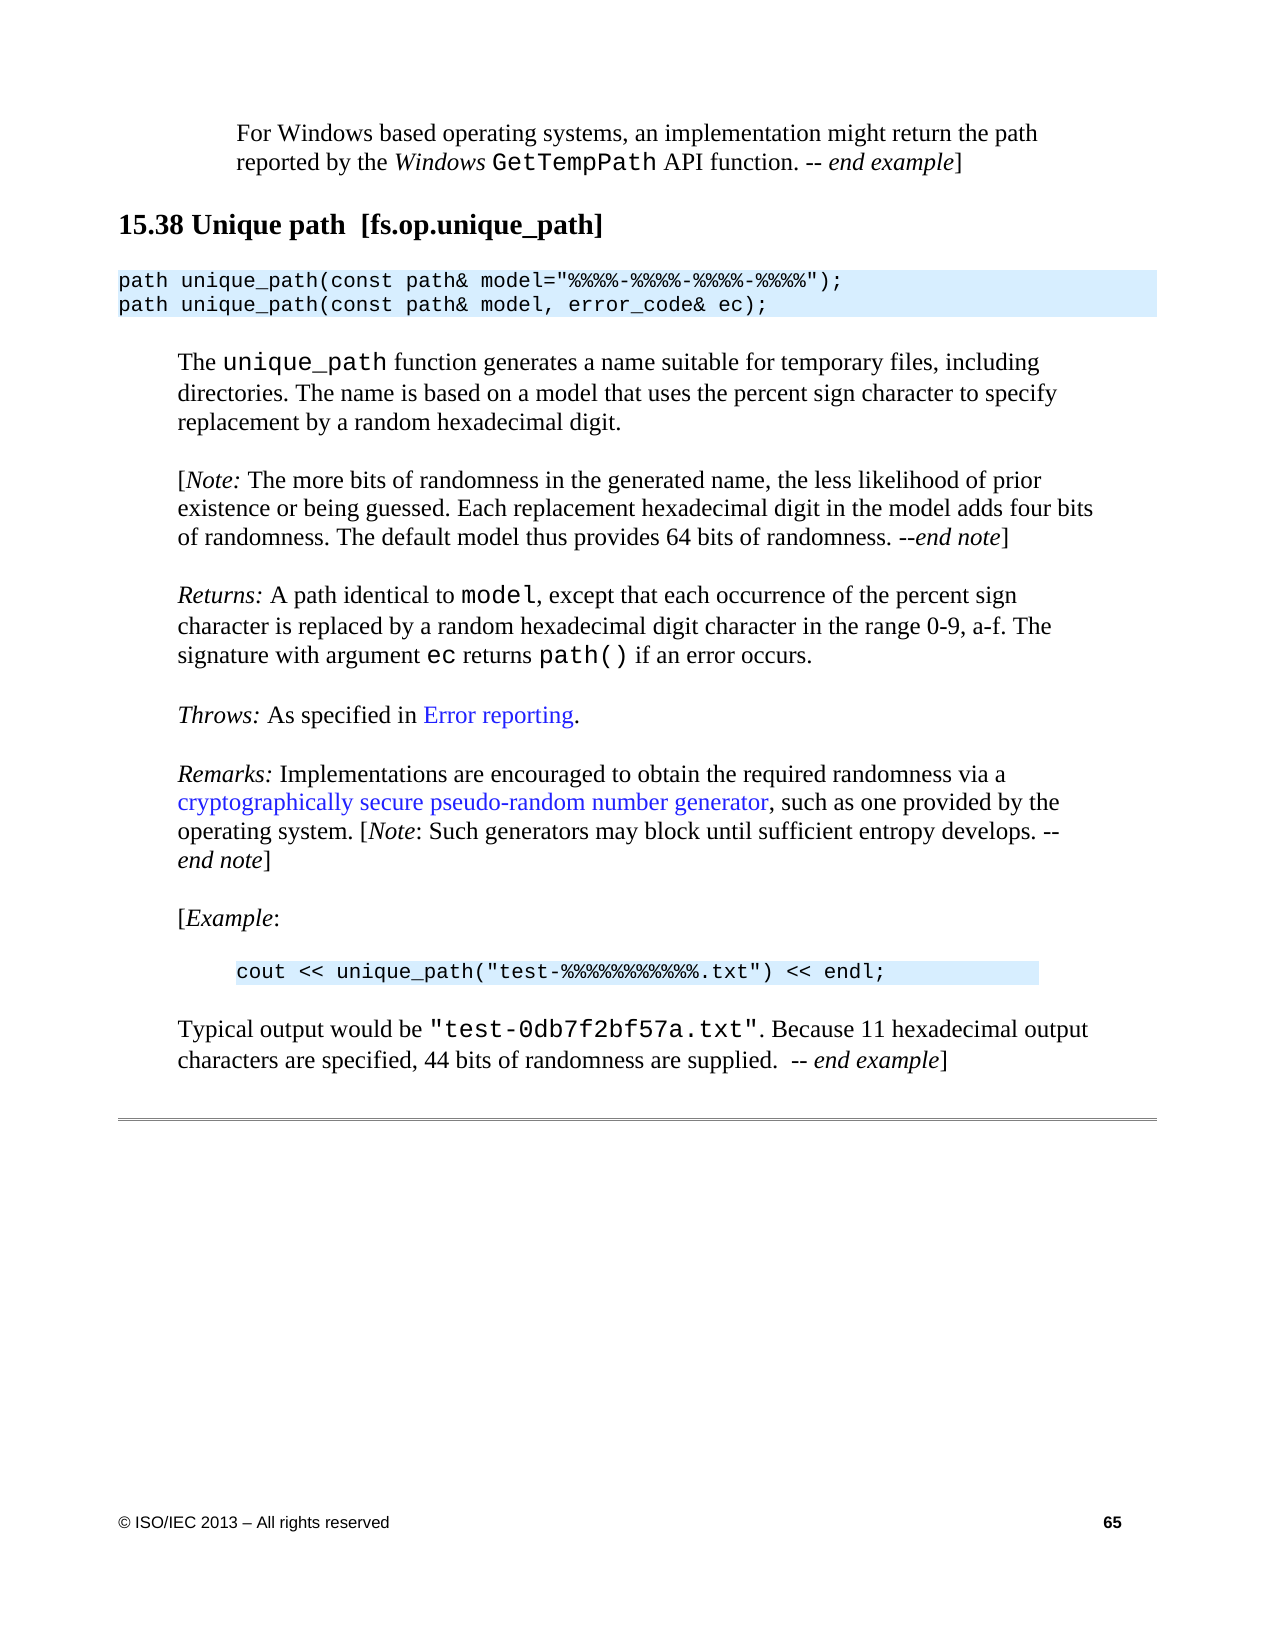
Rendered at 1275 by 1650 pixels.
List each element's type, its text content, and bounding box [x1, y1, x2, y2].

text path unique_path(const path& model="%%%%-%%%%-%%%%-%%%%"); [118, 270, 1157, 294]
text Throws: As specified in Error reporting. [177, 700, 1098, 729]
text For Windows based operating systems, an implementation might return the path reported by the Windows GetTempPath API function. -- end example] [236, 118, 1039, 178]
text Returns: A path identical to model, except that each occurrence of the percent sign character is replaced by a random hexadecimal digit character in the range 0-9, a-f. The signature with argument ec returns path() if an error occurs. [177, 581, 1098, 671]
text [Note: The more bits of randomness in the generated name, the less likelihood of prior existence or being guessed. Each replacement hexadecimal digit in the model adds four bits of randomness. The default model thus provides 64 bits of randomness. --end note] [177, 465, 1098, 551]
text Typical output would be "test-0db7f2bf57a.txt". Because 11 hexadecimal output characters are specified, 44 bits of randomness are supplied. -- end example] [177, 1014, 1098, 1074]
text Remarks: Implementations are encouraged to obtain the required randomness via a cryptographically secure pseudo-random number generator, such as one provided by the operating system. [Note: Such generators may block until sufficient entropy develops. --end note] [177, 759, 1098, 874]
subtitle 15.38 Unique path [fs.op.unique_path] [118, 207, 1157, 241]
text path unique_path(const path& model, error_code& ec); [118, 294, 1157, 317]
text [Example: [177, 903, 1098, 932]
text The unique_path function generates a name suitable for temporary files, including directories. The name is based on a model that uses the percent sign character to specify replacement by a random hexadecimal digit. [177, 347, 1098, 435]
text cout << unique_path("test-%%%%%%%%%%%.txt") << endl; [236, 961, 1039, 985]
